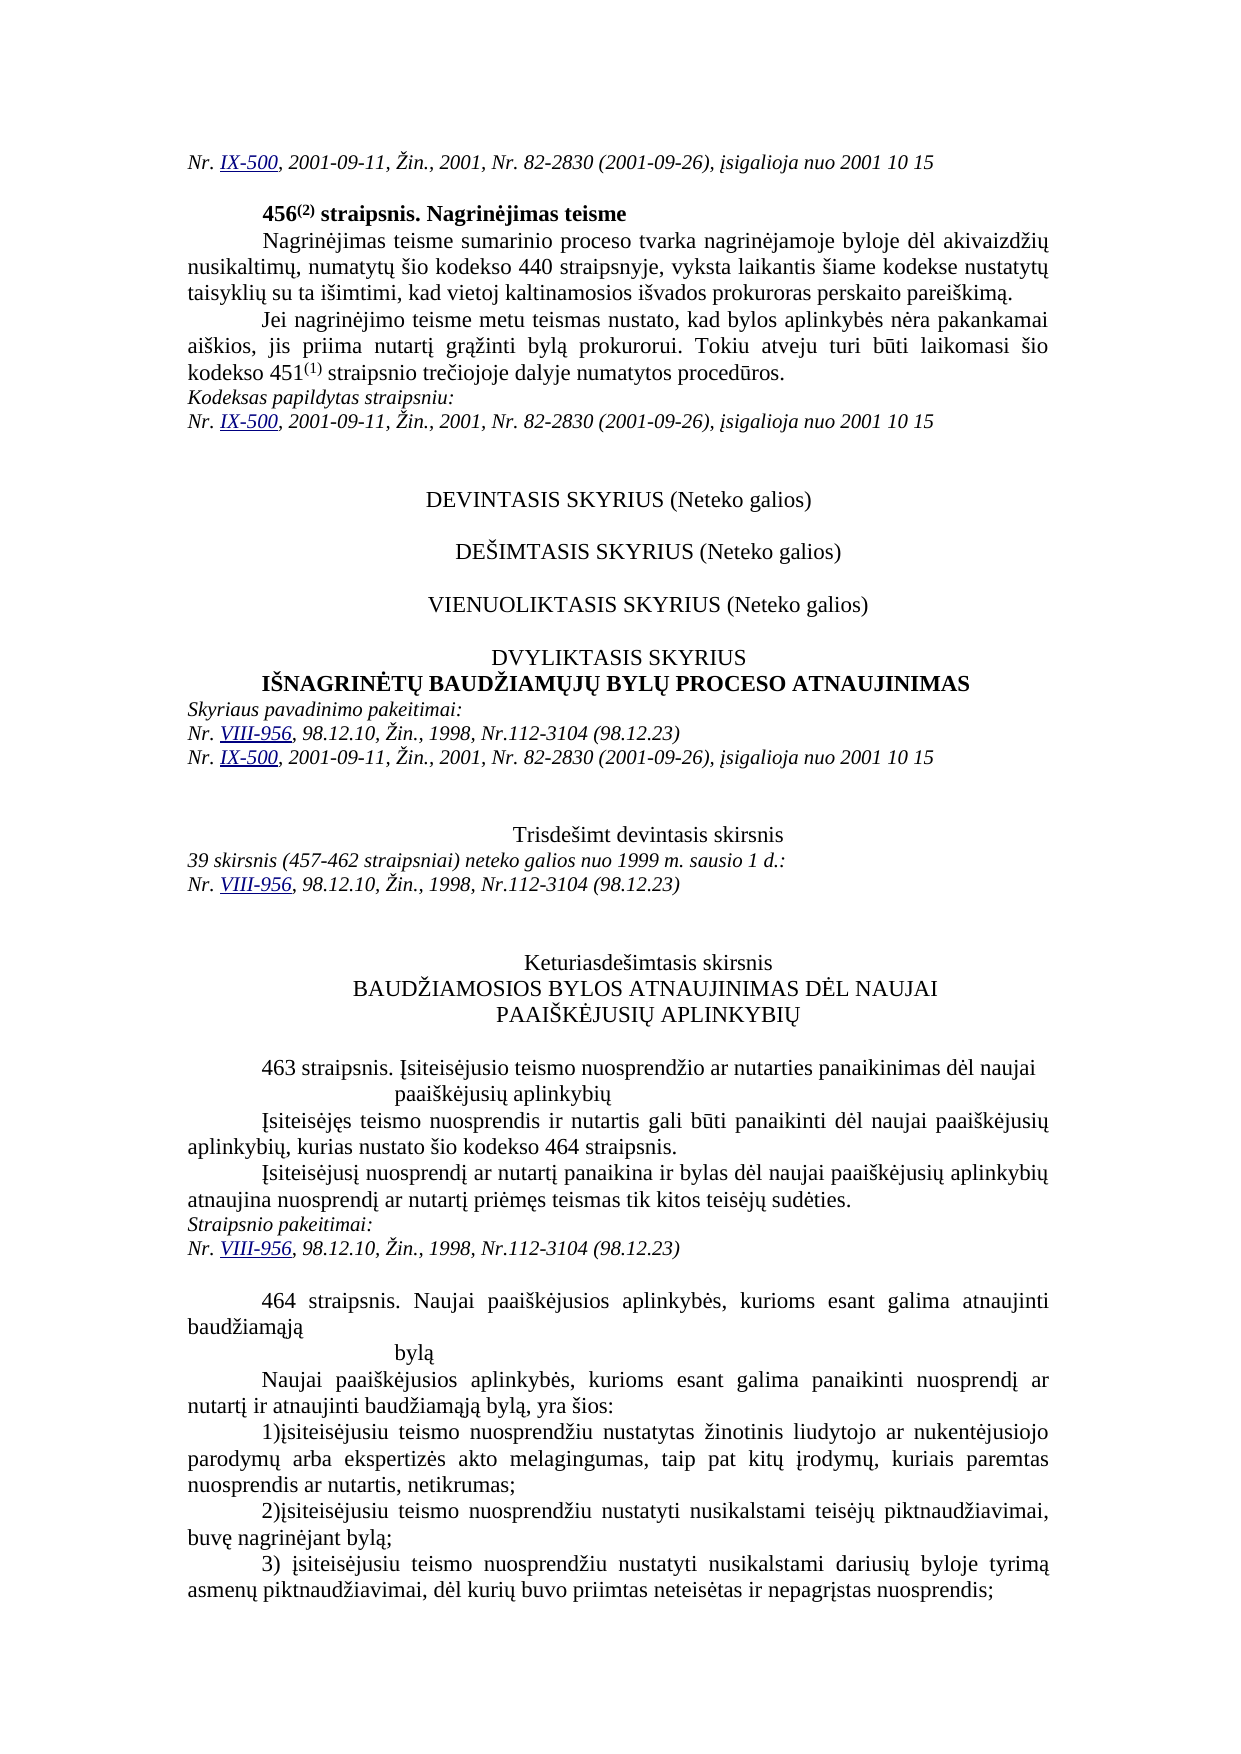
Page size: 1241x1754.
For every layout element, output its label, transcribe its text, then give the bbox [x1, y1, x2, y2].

text 3) įsiteisėjusiu teismo nuosprendžiu nustatyti nusikalstami dariusių byloje tyrimą asmenų piktnaudžiavimai, dėl kurių buvo priimtas neteisėtas ir nepagrįstas nuosprendis; [187, 1550, 1050, 1603]
subtitle IŠNAGRINĖTŲ BAUDŽIAMŲJŲ BYLŲ PROCESO ATNAUJINIMAS [187, 670, 1050, 697]
text Nr. VIII-956, 98.12.10, Žin., 1998, Nr.112-3104 (98.12.23) [187, 872, 1050, 896]
text Nr. IX-500, 2001-09-11, Žin., 2001, Nr. 82-2830 (2001-09-26), įsigalioja nuo 2001 10 15 [187, 745, 1050, 769]
text DVYLIKTASIS SKYRIUS [187, 644, 1050, 670]
text Keturiasdešimtasis skirsnis [187, 949, 1050, 975]
text Nr. IX-500, 2001-09-11, Žin., 2001, Nr. 82-2830 (2001-09-26), įsigalioja nuo 2001 10 15 [187, 150, 1050, 174]
text Įsiteisėjusį nuosprendį ar nutartį panaikina ir bylas dėl naujai paaiškėjusių aplinkybių atnaujina nuosprendį ar nutartį priėmęs teismas tik kitos teisėjų sudėties. [187, 1159, 1050, 1212]
text VIENUOLIKTASIS SKYRIUS (Neteko galios) [187, 591, 1050, 617]
text Nr. VIII-956, 98.12.10, Žin., 1998, Nr.112-3104 (98.12.23) [187, 721, 1050, 745]
text Nagrinėjimas teisme sumarinio proceso tvarka nagrinėjamoje byloje dėl akivaizdžių nusikaltimų, numatytų šio kodekso 440 straipsnyje, vyksta laikantis šiame kodekse nustatytų taisyklių su ta išimtimi, kad vietoj kaltinamosios išvados prokuroras perskaito pareiškimą. [187, 227, 1050, 306]
text Kodeksas papildytas straipsniu: [187, 385, 1050, 409]
text 2)įsiteisėjusiu teismo nuosprendžiu nustatyti nusikalstami teisėjų piktnaudžiavimai, buvę nagrinėjant bylą; [187, 1497, 1050, 1550]
text Įsiteisėjęs teismo nuosprendis ir nutartis gali būti panaikinti dėl naujai paaiškėjusių aplinkybių, kurias nustato šio kodekso 464 straipsnis. [187, 1107, 1050, 1159]
text BAUDŽIAMOSIOS BYLOS ATNAUJINIMAS DĖL NAUJAI [187, 975, 1050, 1001]
text Skyriaus pavadinimo pakeitimai: [187, 697, 1050, 721]
text 1)įsiteisėjusiu teismo nuosprendžiu nustatytas žinotinis liudytojo ar nukentėjusiojo parodymų arba ekspertizės akto melagingumas, taip pat kitų įrodymų, kuriais paremtas nuosprendis ar nutartis, netikrumas; [187, 1418, 1050, 1497]
text Naujai paaiškėjusios aplinkybės, kurioms esant galima panaikinti nuosprendį ar nutartį ir atnaujinti baudžiamąją bylą, yra šios: [187, 1366, 1050, 1418]
text 456(2) straipsnis. Nagrinėjimas teisme [187, 200, 1050, 227]
text Nr. VIII-956, 98.12.10, Žin., 1998, Nr.112-3104 (98.12.23) [187, 1236, 1050, 1260]
text 463 straipsnis. Įsiteisėjusio teismo nuosprendžio ar nutarties panaikinimas dėl naujai [187, 1054, 1050, 1080]
text 39 skirsnis (457-462 straipsniai) neteko galios nuo 1999 m. sausio 1 d.: [187, 848, 1050, 872]
text PAAIŠKĖJUSIŲ APLINKYBIŲ [187, 1001, 1050, 1028]
text Trisdešimt devintasis skirsnis [187, 821, 1050, 848]
text DEŠIMTASIS SKYRIUS (Neteko galios) [187, 538, 1050, 565]
text Straipsnio pakeitimai: [187, 1212, 1050, 1236]
text Nr. IX-500, 2001-09-11, Žin., 2001, Nr. 82-2830 (2001-09-26), įsigalioja nuo 2001 10 15 [187, 409, 1050, 433]
text DEVINTASIS SKYRIUS (Neteko galios) [187, 486, 1050, 512]
text paaiškėjusių aplinkybių [187, 1080, 1050, 1107]
text Jei nagrinėjimo teisme metu teismas nustato, kad bylos aplinkybės nėra pakankamai aiškios, jis priima nutartį grąžinti bylą prokurorui. Tokiu atveju turi būti laikomasi šio kodekso 451(1) straipsnio trečiojoje dalyje numatytos procedūros. [187, 306, 1050, 385]
text 464 straipsnis. Naujai paaiškėjusios aplinkybės, kurioms esant galima atnaujinti baudžiamąją [187, 1287, 1050, 1339]
text bylą [187, 1339, 1050, 1366]
